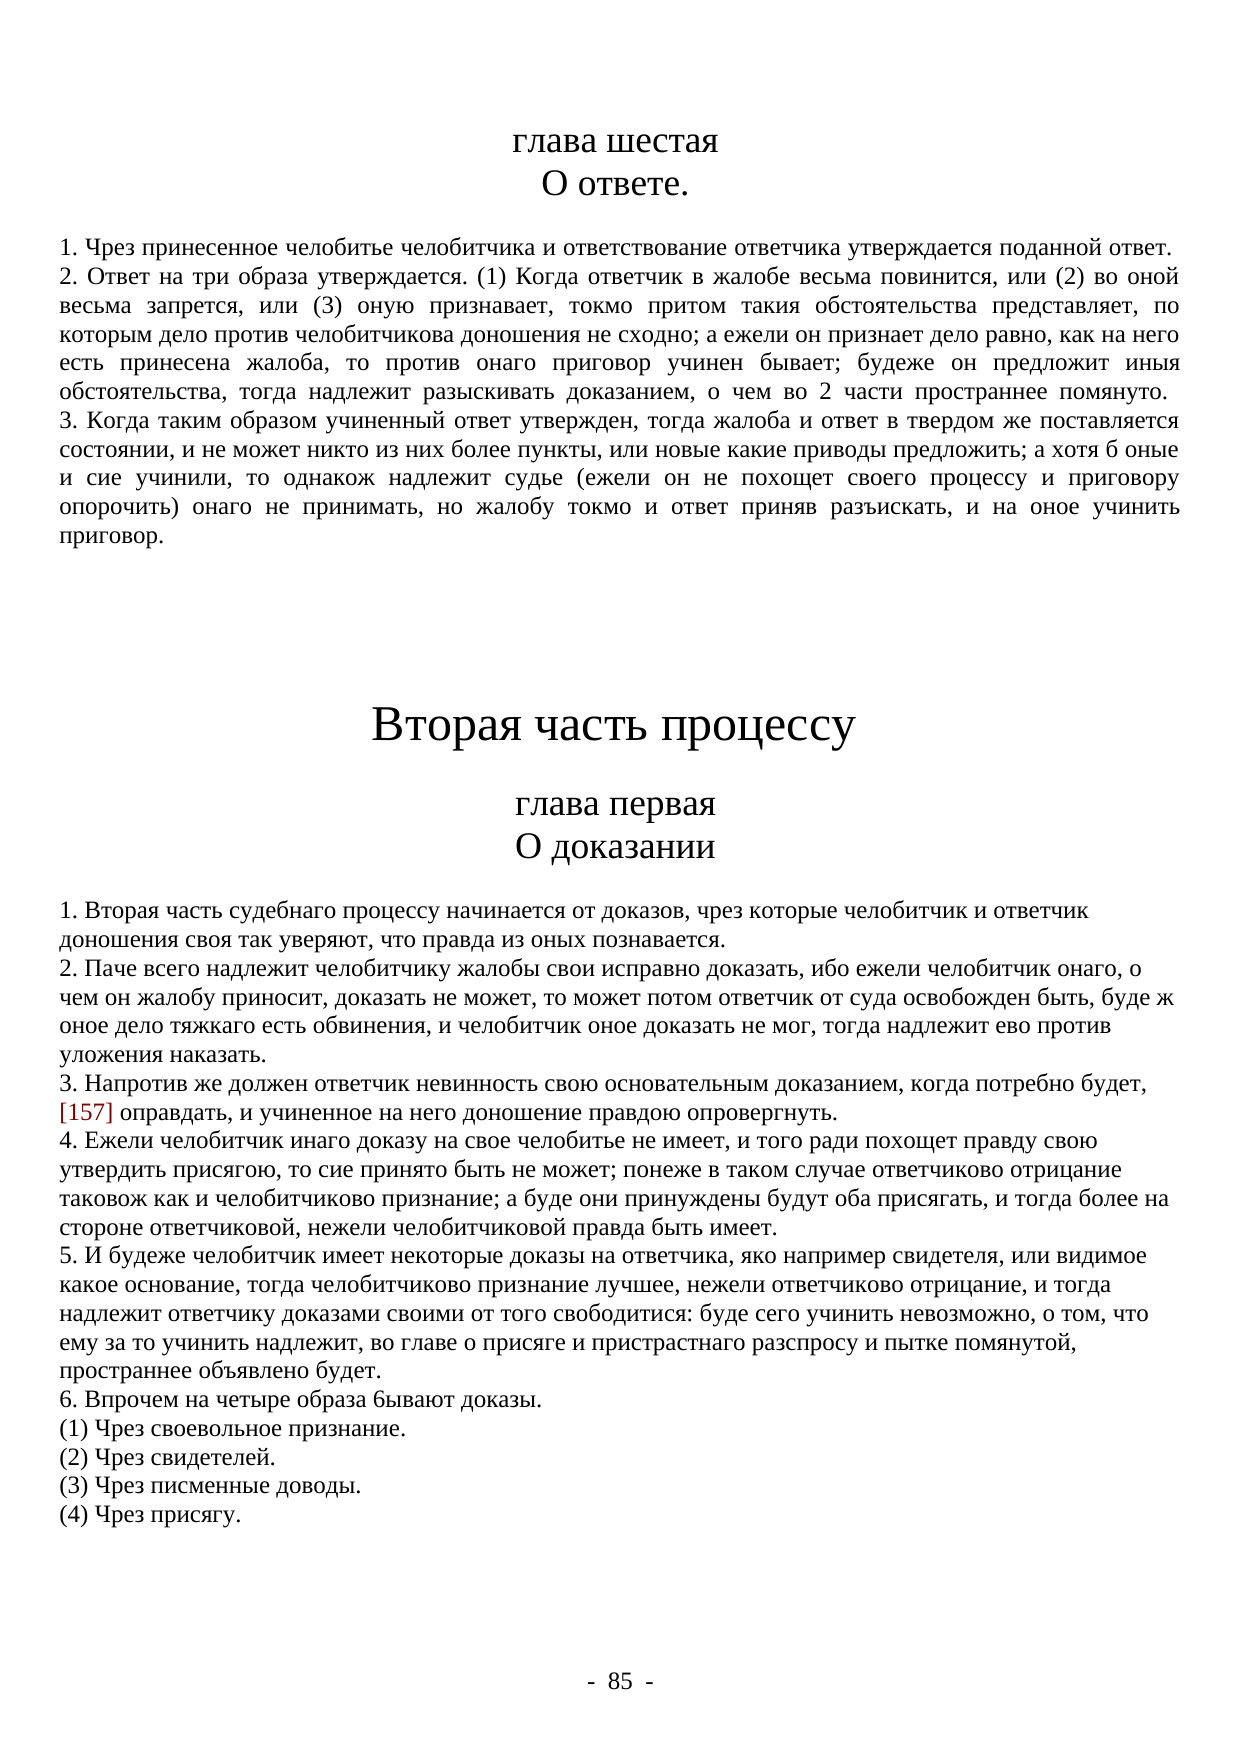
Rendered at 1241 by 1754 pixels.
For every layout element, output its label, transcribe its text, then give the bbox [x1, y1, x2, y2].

text Вторая часть процессу глава первая О доказании [59, 694, 1181, 866]
text глава шестая О ответе. [59, 117, 1181, 203]
text 1. Вторая часть судебнаго процессу начинается от доказов, чрез которые челобитчик и ответчик доношения своя так уверяют, что правда из оных познавается. 2. Паче всего надлежит челобитчику жалобы свои исправно доказать, ибо ежели челобитчик онаго, о чем он жалобу приносит, доказать не может, то может потом ответчик от суда освобожден быть, буде ж оное дело тяжкаго есть обвинения, и челобитчик оное доказать не мог, тогда надлежит ево против уложения наказать. 3. Напротив же должен ответчик невинность свою основательным доказанием, когда потребно будет, [157] оправдать, и учиненное на него доношение правдою опровергнуть. 4. Ежели челобитчик инаго доказу на свое челобитье не имеет, и того ради похощет правду свою утвердить присягою, то сие принято быть не может; понеже в таком случае ответчиково отрицание таковож как и челобитчиково признание; а буде они принуждены будут оба присягать, и тогда более на стороне ответчиковой, нежели челобитчиковой правда быть имеет. 5. И будеже челобитчик имеет некоторые доказы на ответчика, яко например свидетеля, или видимое какое основание, тогда челобитчиково признание лучшее, нежели ответчиково отрицание, и тогда надлежит ответчику доказами своими от того свободитися: буде сего учинить невозможно, о том, что ему за то учинить надлежит, во главе о присяге и пристрастнаго разспросу и пытке помянутой, пространнее объявлено будет. 6. Впрочем на четыре образа 6ывают доказы. (1) Чрез своевольное признание. (2) Чрез свидетелей. (3) Чрез писменные доводы. (4) Чрез присягу. [59, 895, 1181, 1528]
text 1. Чрез принесенное челобитье челобитчика и ответствование ответчика утверждается поданной ответ. 2. Ответ на три образа утверждается. (1) Когда ответчик в жалобе весьма повинится, или (2) во оной весьма запрется, или (3) оную признавает, токмо притом такия обстоятельства представляет, по которым дело против челобитчикова доношения не сходно; а ежели он признает дело равно, как на него есть принесена жалоба, то против онаго приговор учинен бывает; будеже он предложит иныя обстоятельства, тогда надлежит разыскивать доказанием, о чем во 2 части пространнее помянуто. 3. Когда таким образом учиненный ответ утвержден, тогда жалоба и ответ в твердом же поставляется состоянии, и не может никто из них более пункты, или новые какие приводы предложить; а хотя б оные и сие учинили, то однакож надлежит судье (ежели он не похощет своего процессу и приговору опорочить) онаго не принимать, но жалобу токмо и ответ приняв разъискать, и на оное учинить приговор. [59, 232, 1181, 549]
